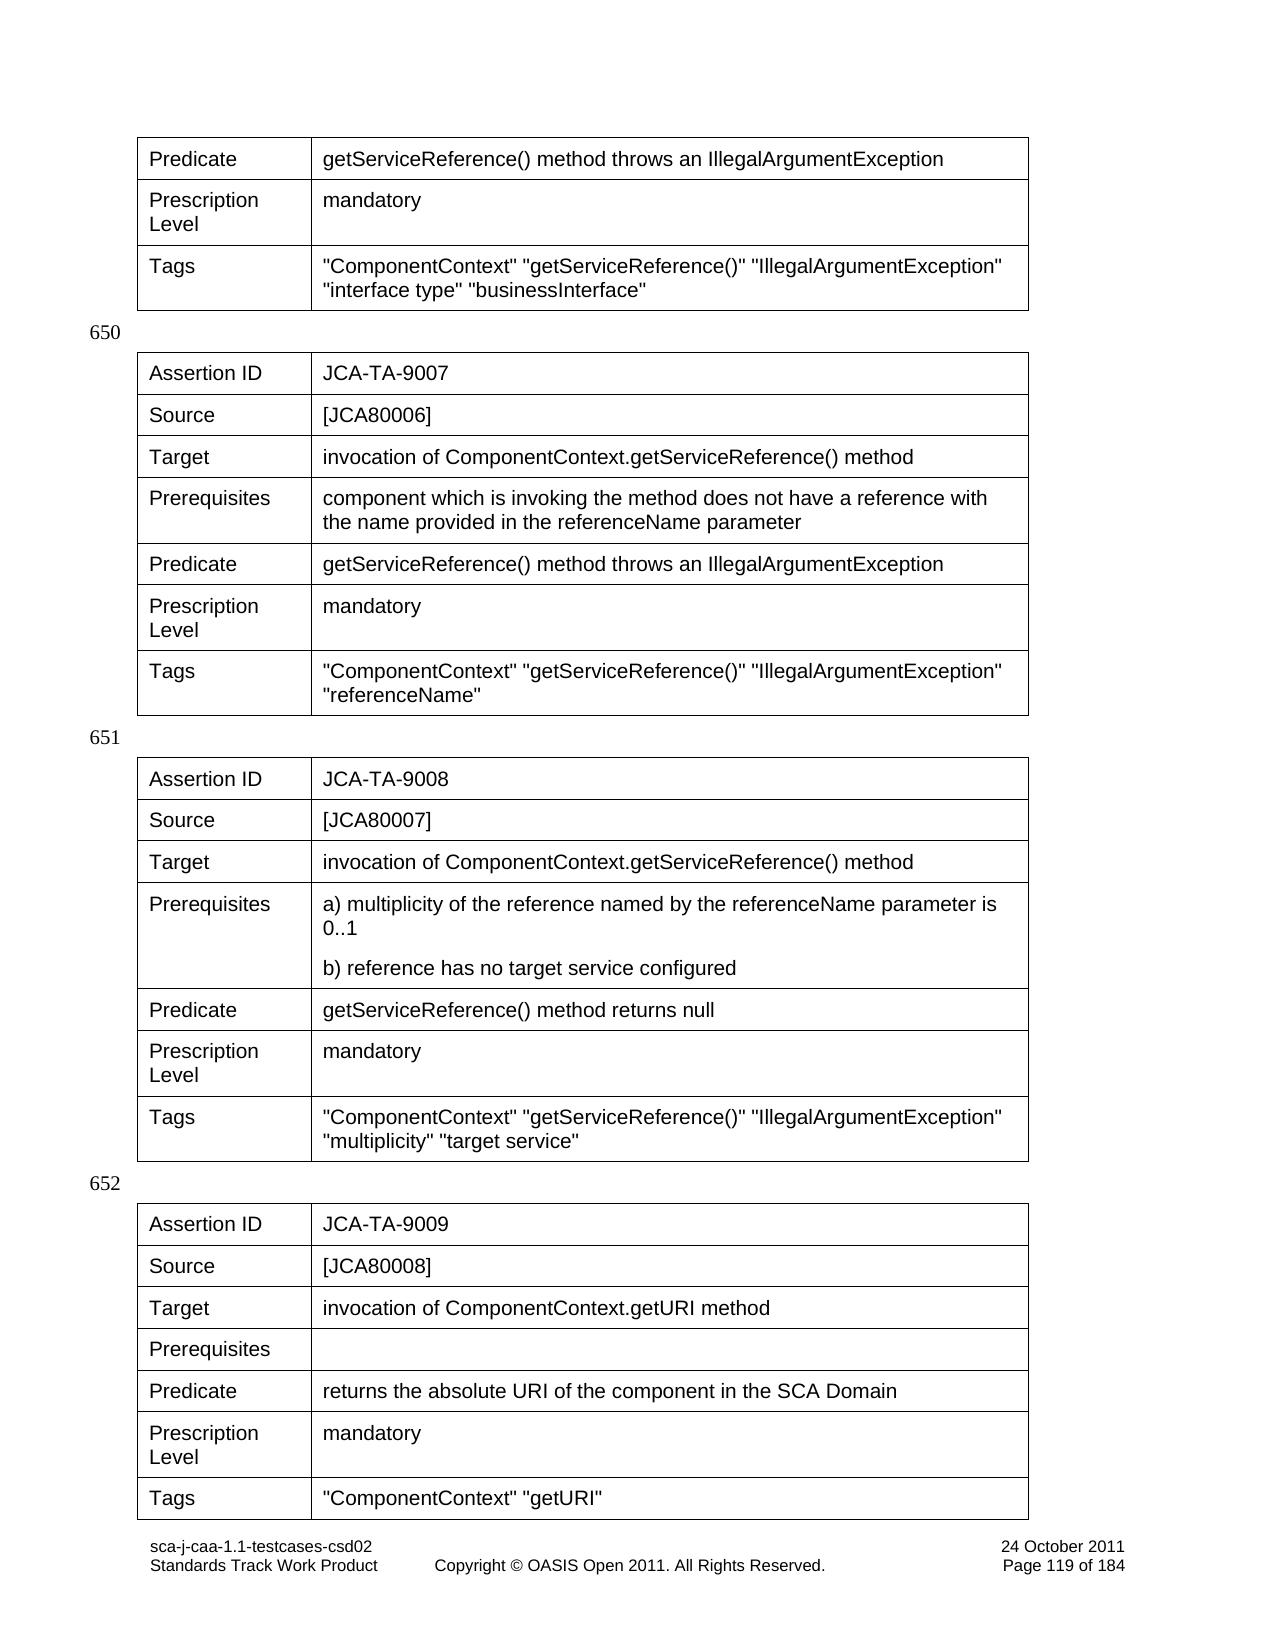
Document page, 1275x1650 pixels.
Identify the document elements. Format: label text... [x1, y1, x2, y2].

table_cell invocation of ComponentContext.getServiceReference() method [312, 436, 1028, 477]
table_cell Target [138, 1287, 311, 1328]
table_cell Prescription Level [138, 1412, 311, 1477]
table_cell mandatory [312, 1031, 1028, 1096]
table_cell Target [138, 841, 311, 882]
table_cell "ComponentContext" "getServiceReference()" "IllegalArgumentException" "interface type" "businessInterface" [312, 246, 1028, 310]
table_cell [JCA80006] [312, 395, 1028, 435]
table_cell Prerequisites [138, 1329, 311, 1369]
table_cell mandatory [312, 1412, 1028, 1477]
table_cell component which is invoking the method does not have a reference with the name provided in the referenceName parameter [312, 478, 1028, 542]
table_cell invocation of ComponentContext.getURI method [312, 1287, 1028, 1328]
table_cell mandatory [312, 585, 1028, 650]
table_cell mandatory [312, 180, 1028, 244]
table_cell Source [138, 1246, 311, 1286]
table_cell Prerequisites [138, 883, 311, 988]
table_cell Predicate [138, 138, 311, 179]
table_cell Predicate [138, 544, 311, 584]
table_cell Prerequisites [138, 478, 311, 542]
table_cell "ComponentContext" "getServiceReference()" "IllegalArgumentException" "referenceName" [312, 651, 1028, 715]
table_cell getServiceReference() method throws an IllegalArgumentException [312, 544, 1028, 584]
table_cell [JCA80007] [312, 800, 1028, 840]
table_header JCA-TA-9007 [312, 353, 1028, 393]
table_header Assertion ID [138, 353, 311, 393]
table_cell Predicate [138, 989, 311, 1030]
table_cell Prescription Level [138, 585, 311, 650]
table_cell Tags [138, 651, 311, 715]
table_header JCA-TA-9008 [312, 758, 1028, 799]
table_cell "ComponentContext" "getURI" [312, 1478, 1028, 1518]
table_cell a) multiplicity of the reference named by the referenceName parameter is 0..1 b) reference has no target service configured [312, 883, 1028, 988]
table_cell returns the absolute URI of the component in the SCA Domain [312, 1371, 1028, 1411]
table_header Assertion ID [138, 758, 311, 799]
table_cell invocation of ComponentContext.getServiceReference() method [312, 841, 1028, 882]
table_cell getServiceReference() method returns null [312, 989, 1028, 1030]
table_header Assertion ID [138, 1204, 311, 1244]
table_header JCA-TA-9009 [312, 1204, 1028, 1244]
table_cell Target [138, 436, 311, 477]
table_cell Source [138, 395, 311, 435]
table_cell [312, 1329, 1028, 1369]
table_cell Tags [138, 246, 311, 310]
table_cell Source [138, 800, 311, 840]
table_cell [JCA80008] [312, 1246, 1028, 1286]
table_cell Tags [138, 1478, 311, 1518]
table_cell Predicate [138, 1371, 311, 1411]
table_cell Prescription Level [138, 180, 311, 244]
table_cell getServiceReference() method throws an IllegalArgumentException [312, 138, 1028, 179]
table_cell Prescription Level [138, 1031, 311, 1096]
table_cell "ComponentContext" "getServiceReference()" "IllegalArgumentException" "multiplicity" "target service" [312, 1097, 1028, 1161]
table_cell Tags [138, 1097, 311, 1161]
